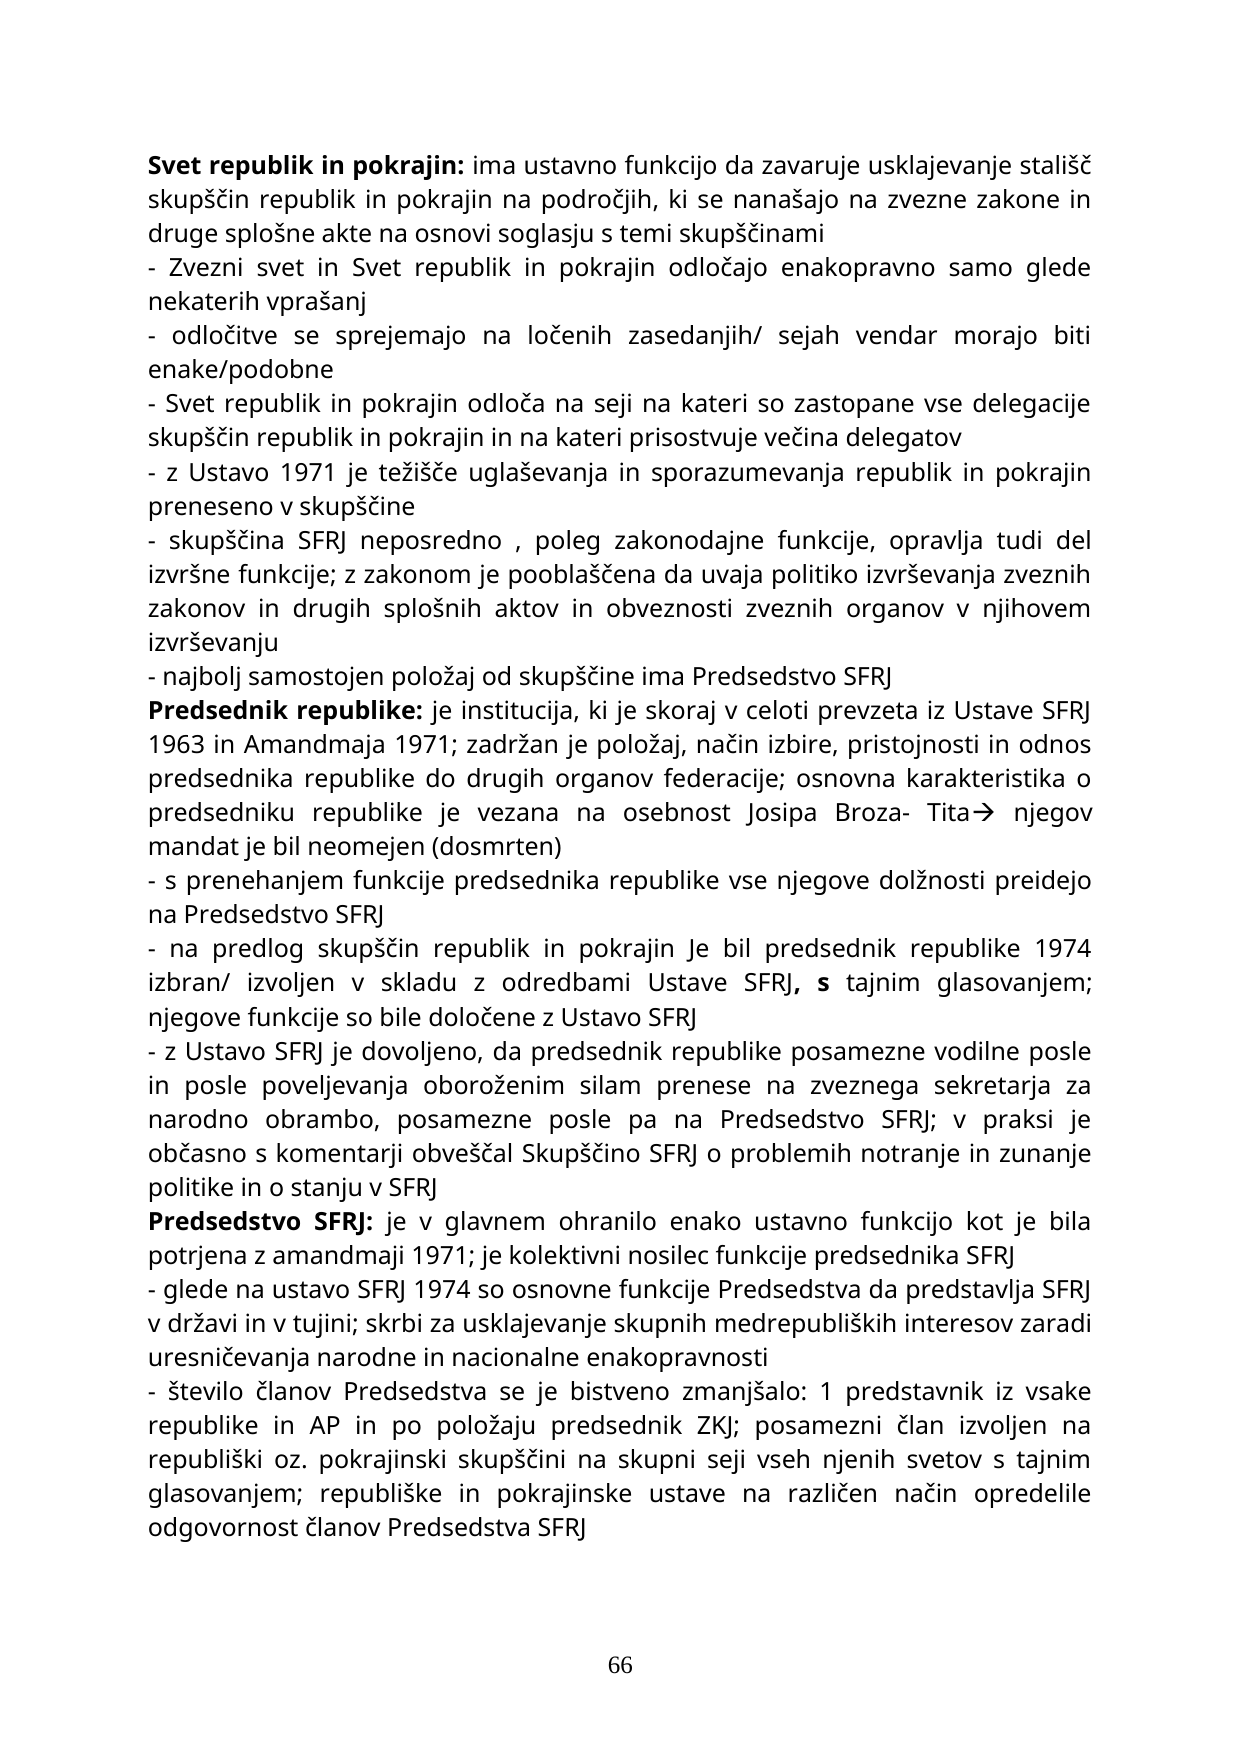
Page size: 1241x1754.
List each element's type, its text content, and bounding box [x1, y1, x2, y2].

text - Svet republik in pokrajin odloča na seji na kateri so zastopane vse delegacije skupščin republik in pokrajin in na kateri prisostvuje večina delegatov [148, 386, 1093, 454]
text Predsedstvo SFRJ: je v glavnem ohranilo enako ustavno funkcijo kot je bila potrjena z amandmaji 1971; je kolektivni nosilec funkcije predsednika SFRJ [148, 1203, 1093, 1272]
text - najbolj samostojen položaj od skupščine ima Predsedstvo SFRJ [148, 658, 1093, 693]
text - odločitve se sprejemajo na ločenih zasedanjih/ sejah vendar morajo biti enake/podobne [148, 318, 1093, 386]
text - skupščina SFRJ neposredno , poleg zakonodajne funkcije, opravlja tudi del izvršne funkcije; z zakonom je pooblaščena da uvaja politiko izvrševanja zveznih zakonov in drugih splošnih aktov in obveznosti zveznih organov v njihovem izvrševanju [148, 522, 1093, 658]
text - na predlog skupščin republik in pokrajin Je bil predsednik republike 1974 izbran/ izvoljen v skladu z odredbami Ustave SFRJ, s tajnim glasovanjem; njegove funkcije so bile določene z Ustavo SFRJ [148, 931, 1093, 1033]
text - z Ustavo 1971 je težišče uglaševanja in sporazumevanja republik in pokrajin preneseno v skupščine [148, 454, 1093, 522]
text - Zvezni svet in Svet republik in pokrajin odločajo enakopravno samo glede nekaterih vprašanj [148, 250, 1093, 318]
text - s prenehanjem funkcije predsednika republike vse njegove dolžnosti preidejo na Predsedstvo SFRJ [148, 863, 1093, 931]
text - glede na ustavo SFRJ 1974 so osnovne funkcije Predsedstva da predstavlja SFRJ v državi in v tujini; skrbi za usklajevanje skupnih medrepubliških interesov zaradi uresničevanja narodne in nacionalne enakopravnosti [148, 1272, 1093, 1374]
text - število članov Predsedstva se je bistveno zmanjšalo: 1 predstavnik iz vsake republike in AP in po položaju predsednik ZKJ; posamezni član izvoljen na republiški oz. pokrajinski skupščini na skupni seji vseh njenih svetov s tajnim glasovanjem; republiške in pokrajinske ustave na različen način opredelile odgovornost članov Predsedstva SFRJ [148, 1374, 1093, 1544]
text Predsednik republike: je institucija, ki je skoraj v celoti prevzeta iz Ustave SFRJ 1963 in Amandmaja 1971; zadržan je položaj, način izbire, pristojnosti in odnos predsednika republike do drugih organov federacije; osnovna karakteristika o predsedniku republike je vezana na osebnost Josipa Broza- Tita njegov mandat je bil neomejen (dosmrten) [148, 693, 1093, 863]
text Svet republik in pokrajin: ima ustavno funkcijo da zavaruje usklajevanje stališč skupščin republik in pokrajin na področjih, ki se nanašajo na zvezne zakone in druge splošne akte na osnovi soglasju s temi skupščinami [148, 148, 1093, 250]
text - z Ustavo SFRJ je dovoljeno, da predsednik republike posamezne vodilne posle in posle poveljevanja oboroženim silam prenese na zveznega sekretarja za narodno obrambo, posamezne posle pa na Predsedstvo SFRJ; v praksi je občasno s komentarji obveščal Skupščino SFRJ o problemih notranje in zunanje politike in o stanju v SFRJ [148, 1033, 1093, 1203]
